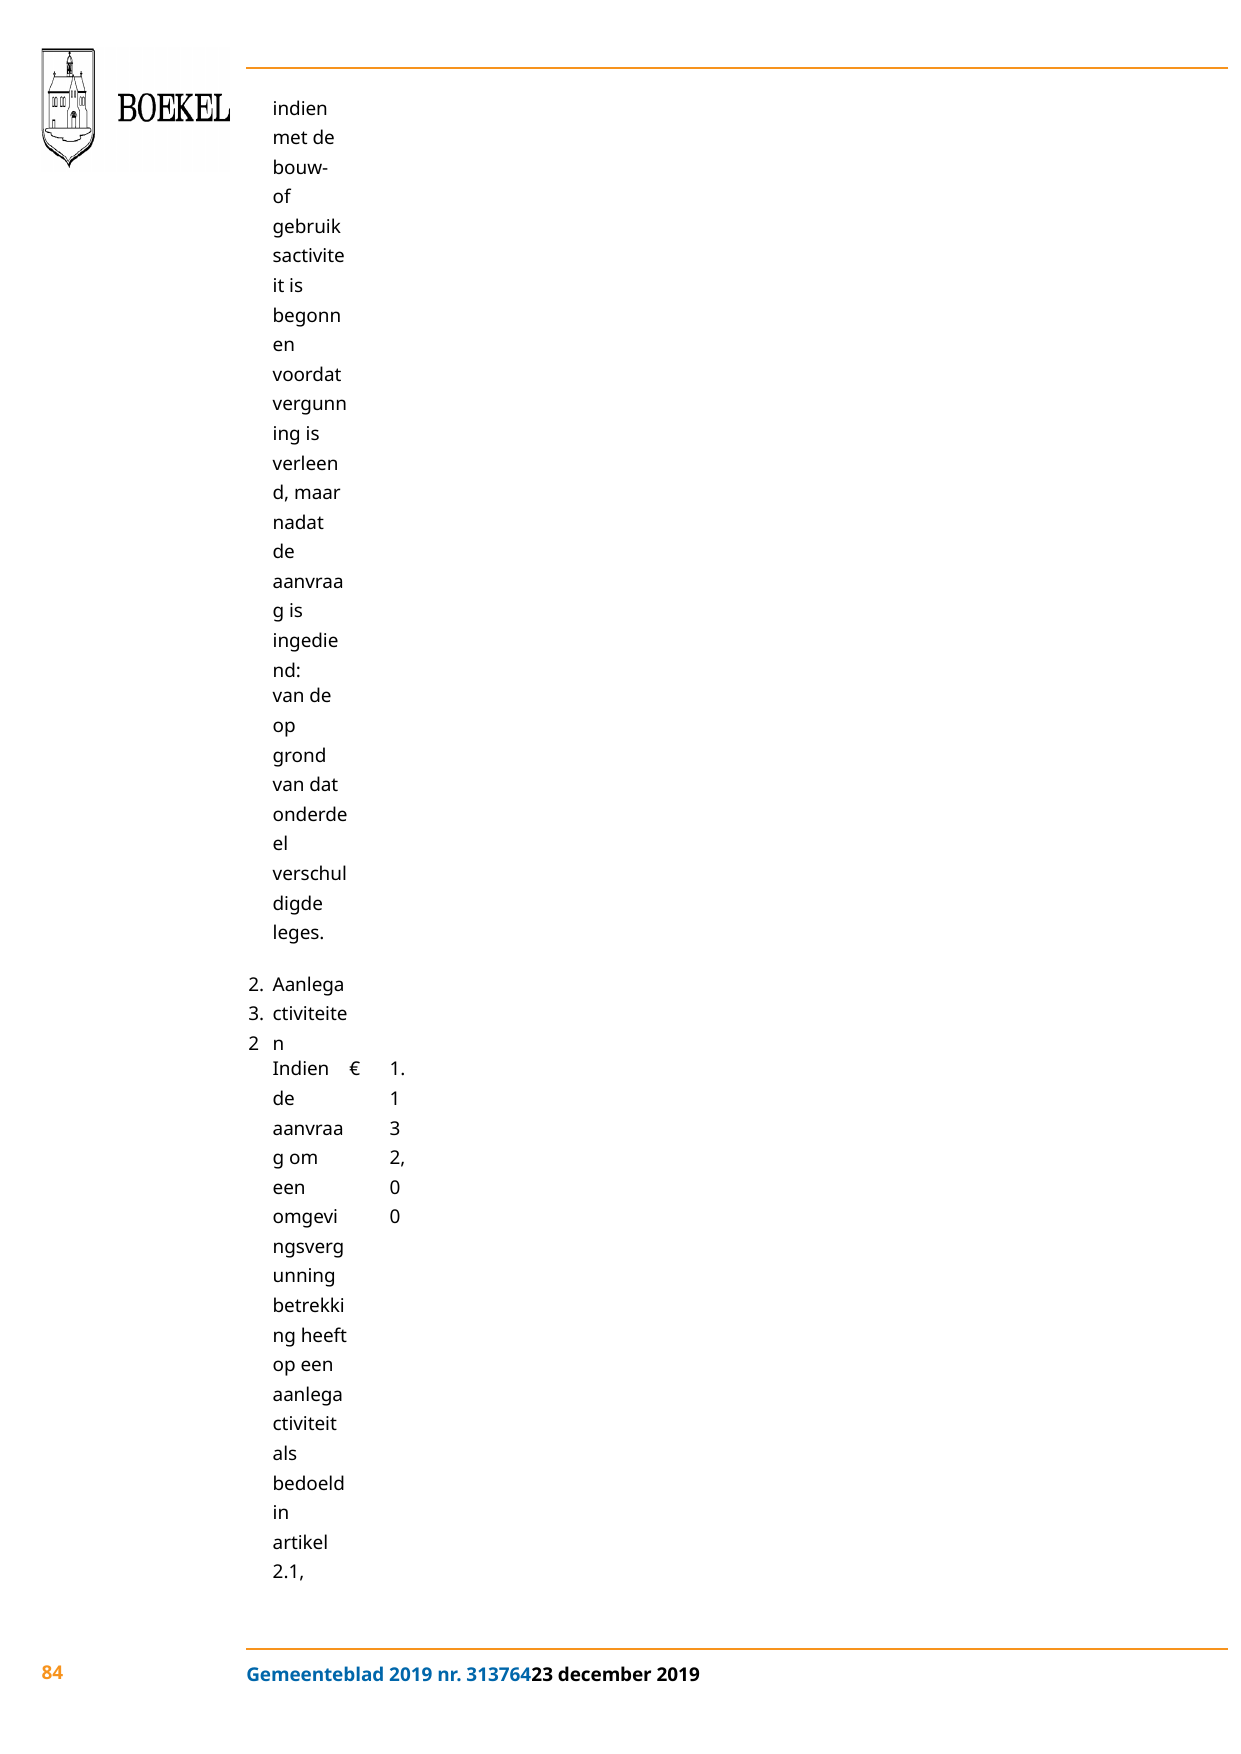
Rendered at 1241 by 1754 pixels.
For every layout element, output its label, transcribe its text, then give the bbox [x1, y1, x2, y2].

table_cell [248, 683, 272, 945]
table_cell [469, 971, 509, 1056]
table_cell [590, 95, 630, 683]
table_cell [790, 95, 830, 683]
table_cell [1111, 971, 1152, 1056]
table_cell [469, 945, 509, 971]
table_cell [409, 971, 429, 1056]
table_cell [1071, 971, 1111, 1056]
table_cell [870, 1056, 911, 1584]
table_cell [349, 945, 369, 971]
table_cell [670, 683, 710, 945]
table_cell 2.3.2 [248, 971, 272, 1056]
table_cell [830, 945, 870, 971]
table_cell [409, 683, 429, 945]
table_cell [550, 95, 590, 683]
table_cell [1111, 95, 1152, 683]
table_cell [369, 945, 389, 971]
table_cell [550, 1056, 590, 1584]
table_cell [870, 945, 911, 971]
table_cell [951, 945, 991, 971]
table_cell [510, 971, 549, 1056]
table_cell [710, 971, 750, 1056]
table_cell [510, 95, 549, 683]
table_cell [991, 1056, 1031, 1584]
table_cell [248, 945, 272, 971]
table_cell [750, 971, 790, 1056]
table_cell [469, 95, 509, 683]
table_cell [369, 95, 389, 683]
table_cell [790, 971, 830, 1056]
table_cell [389, 95, 409, 683]
table_cell [911, 971, 951, 1056]
table_cell [630, 95, 670, 683]
table_cell [1111, 945, 1152, 971]
table_cell [750, 945, 790, 971]
table_cell [911, 95, 951, 683]
table_cell [590, 683, 630, 945]
table_cell [550, 971, 590, 1056]
table_cell [349, 971, 369, 1056]
table_cell [248, 1056, 272, 1584]
table_cell [590, 971, 630, 1056]
table_cell Indien de aanvraag om een omgevingsvergunning betrekking heeft op een aanlegactiviteit als bedoeld in artikel 2.1, [273, 1056, 349, 1584]
table_cell [630, 1056, 670, 1584]
table_cell [550, 945, 590, 971]
table_cell [510, 1056, 549, 1584]
table_cell [369, 683, 389, 945]
table_cell [389, 683, 409, 945]
table_cell [790, 1056, 830, 1584]
table_cell [710, 1056, 750, 1584]
table_cell [469, 1056, 509, 1584]
table_cell [590, 1056, 630, 1584]
table_cell [590, 945, 630, 971]
table_cell [991, 945, 1031, 971]
table_cell [429, 1056, 469, 1584]
table_cell [870, 971, 911, 1056]
table_cell [429, 95, 469, 683]
table_cell [991, 95, 1031, 683]
table_cell [830, 1056, 870, 1584]
table_cell [1111, 1056, 1152, 1584]
table_cell [670, 971, 710, 1056]
table_cell [409, 1056, 429, 1584]
table_cell [510, 683, 549, 945]
table_cell [273, 945, 349, 971]
table_cell [469, 683, 509, 945]
table_cell [710, 945, 750, 971]
table_cell [429, 971, 469, 1056]
table_cell [951, 971, 991, 1056]
table_cell indien met de bouw- of gebruiksactiviteit is begonnen voordat vergunning is verleend, maar nadat de aanvraag is ingediend: [273, 95, 349, 683]
table_cell [630, 683, 670, 945]
table_cell [750, 1056, 790, 1584]
table_cell van de op grond van dat onderdeel verschuldigde leges. [273, 683, 349, 945]
table_cell [790, 683, 830, 945]
table_cell [750, 683, 790, 945]
table_cell [349, 683, 369, 945]
table_cell [830, 971, 870, 1056]
table_cell [790, 945, 830, 971]
table_cell [1071, 95, 1111, 683]
table_cell [911, 1056, 951, 1584]
table_cell € [349, 1056, 369, 1584]
table_cell [750, 95, 790, 683]
table_cell [1031, 95, 1071, 683]
table_cell [710, 683, 750, 945]
table_cell [911, 683, 951, 945]
table_cell [630, 945, 670, 971]
table_cell [1031, 971, 1071, 1056]
table_cell [951, 683, 991, 945]
table_cell [991, 683, 1031, 945]
table_cell [710, 95, 750, 683]
table_cell [389, 945, 409, 971]
table_cell 1.132,00 [389, 1056, 409, 1584]
table_cell [1031, 683, 1071, 945]
table_cell [1111, 683, 1152, 945]
table_cell [951, 1056, 991, 1584]
table_cell [911, 945, 951, 971]
table_cell [870, 683, 911, 945]
table_cell Aanlegactiviteiten [273, 971, 349, 1056]
table_cell [369, 1056, 389, 1584]
table_cell [429, 683, 469, 945]
table_cell [389, 971, 409, 1056]
table_cell [409, 95, 429, 683]
picture [41, 47, 231, 172]
table_cell [670, 945, 710, 971]
table_cell [1031, 1056, 1071, 1584]
table_cell [369, 971, 389, 1056]
table_cell [1071, 945, 1111, 971]
table_cell [991, 971, 1031, 1056]
table_cell [630, 971, 670, 1056]
table_cell [409, 945, 429, 971]
table_cell [830, 683, 870, 945]
table_cell [1071, 683, 1111, 945]
table_cell [830, 95, 870, 683]
table_cell [550, 683, 590, 945]
table_cell [951, 95, 991, 683]
table_cell [670, 1056, 710, 1584]
table_cell [1031, 945, 1071, 971]
table_cell [349, 95, 369, 683]
table_cell [870, 95, 911, 683]
table_cell [248, 95, 272, 683]
table_cell [1071, 1056, 1111, 1584]
table_cell [670, 95, 710, 683]
table_cell [510, 945, 549, 971]
table_cell [429, 945, 469, 971]
